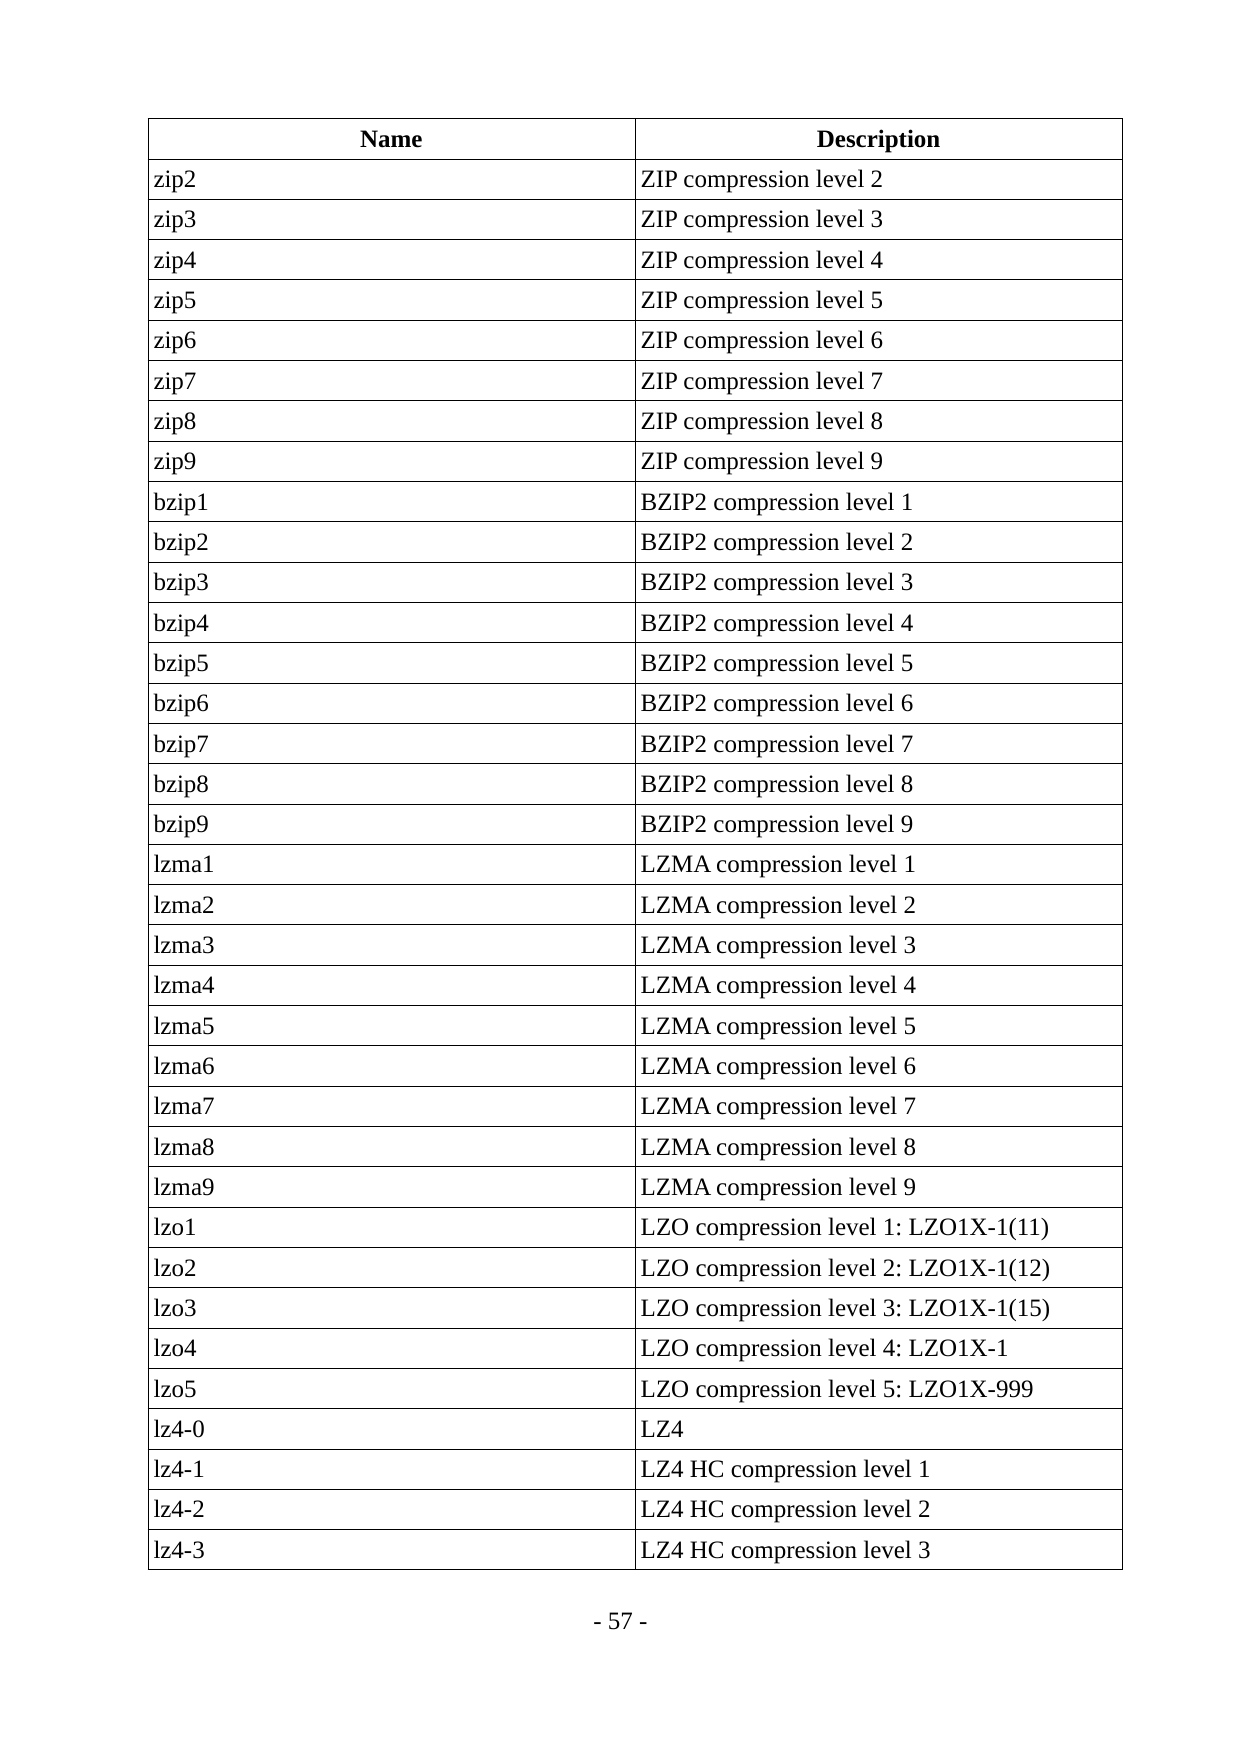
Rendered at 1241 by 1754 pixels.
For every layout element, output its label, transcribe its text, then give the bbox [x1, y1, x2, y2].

table_cell bzip3 [149, 563, 635, 602]
table_cell LZO compression level 5: LZO1X-999 [636, 1369, 1122, 1408]
table_cell BZIP2 compression level 6 [636, 684, 1122, 723]
table_cell ZIP compression level 2 [636, 160, 1122, 199]
table_cell bzip8 [149, 764, 635, 803]
table_cell bzip9 [149, 805, 635, 844]
table_cell ZIP compression level 4 [636, 240, 1122, 279]
table_cell BZIP2 compression level 4 [636, 603, 1122, 642]
table_cell zip9 [149, 442, 635, 481]
table_cell LZMA compression level 1 [636, 845, 1122, 884]
table_cell lzo3 [149, 1288, 635, 1327]
table_cell lzma3 [149, 925, 635, 965]
table_cell LZ4 HC compression level 3 [636, 1530, 1122, 1569]
table_cell lzma7 [149, 1087, 635, 1126]
table_cell lzo1 [149, 1208, 635, 1247]
table_cell zip3 [149, 200, 635, 239]
table_cell LZMA compression level 8 [636, 1127, 1122, 1166]
table_cell LZMA compression level 4 [636, 966, 1122, 1005]
table_cell lzo5 [149, 1369, 635, 1408]
table_cell LZMA compression level 5 [636, 1006, 1122, 1045]
table_cell LZ4 HC compression level 2 [636, 1490, 1122, 1529]
table_cell bzip7 [149, 724, 635, 763]
table_cell zip4 [149, 240, 635, 279]
table_cell zip5 [149, 280, 635, 320]
table_cell ZIP compression level 7 [636, 361, 1122, 400]
table_cell LZMA compression level 3 [636, 925, 1122, 965]
table_cell zip7 [149, 361, 635, 400]
table_cell lzo4 [149, 1329, 635, 1368]
table_cell BZIP2 compression level 2 [636, 522, 1122, 562]
table_cell ZIP compression level 9 [636, 442, 1122, 481]
table_cell LZMA compression level 7 [636, 1087, 1122, 1126]
table_cell LZO compression level 2: LZO1X-1(12) [636, 1248, 1122, 1287]
table_cell BZIP2 compression level 7 [636, 724, 1122, 763]
table_cell lzma8 [149, 1127, 635, 1166]
table_cell BZIP2 compression level 5 [636, 643, 1122, 682]
table_cell bzip5 [149, 643, 635, 682]
table_cell lzma1 [149, 845, 635, 884]
table_cell bzip6 [149, 684, 635, 723]
table_cell lz4-3 [149, 1530, 635, 1569]
table_cell zip2 [149, 160, 635, 199]
table_cell lz4-1 [149, 1450, 635, 1489]
table_cell ZIP compression level 5 [636, 280, 1122, 320]
table_cell ZIP compression level 8 [636, 401, 1122, 441]
table_header Name [149, 119, 635, 158]
table_cell lz4-0 [149, 1409, 635, 1448]
table_cell LZMA compression level 9 [636, 1167, 1122, 1207]
table_cell bzip1 [149, 482, 635, 521]
table_cell lz4-2 [149, 1490, 635, 1529]
table_cell LZO compression level 1: LZO1X-1(11) [636, 1208, 1122, 1247]
table_cell lzma6 [149, 1046, 635, 1086]
table_cell bzip4 [149, 603, 635, 642]
table_cell LZO compression level 4: LZO1X-1 [636, 1329, 1122, 1368]
table_cell lzo2 [149, 1248, 635, 1287]
table_cell BZIP2 compression level 9 [636, 805, 1122, 844]
table_cell LZO compression level 3: LZO1X-1(15) [636, 1288, 1122, 1327]
table_cell LZ4 HC compression level 1 [636, 1450, 1122, 1489]
table_cell zip6 [149, 321, 635, 360]
table_cell lzma2 [149, 885, 635, 924]
table_cell ZIP compression level 6 [636, 321, 1122, 360]
table_cell lzma5 [149, 1006, 635, 1045]
table_cell ZIP compression level 3 [636, 200, 1122, 239]
table_cell lzma4 [149, 966, 635, 1005]
table_cell BZIP2 compression level 8 [636, 764, 1122, 803]
table_cell LZ4 [636, 1409, 1122, 1448]
table_cell LZMA compression level 6 [636, 1046, 1122, 1086]
table_cell BZIP2 compression level 1 [636, 482, 1122, 521]
table_header Description [636, 119, 1122, 158]
table_cell LZMA compression level 2 [636, 885, 1122, 924]
table_cell bzip2 [149, 522, 635, 562]
table_cell zip8 [149, 401, 635, 441]
table_cell lzma9 [149, 1167, 635, 1207]
table_cell BZIP2 compression level 3 [636, 563, 1122, 602]
